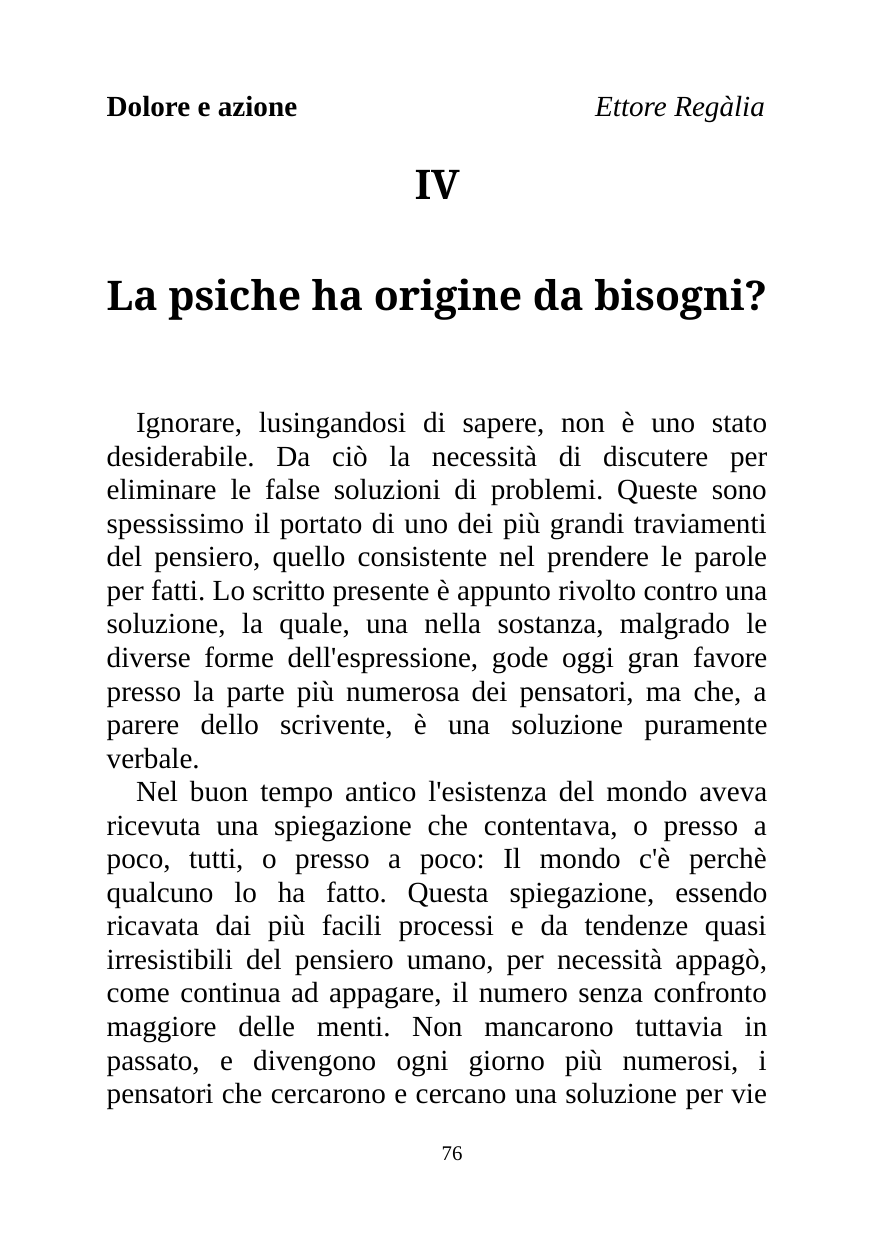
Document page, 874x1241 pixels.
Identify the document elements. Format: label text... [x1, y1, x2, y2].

text Nel buon tempo antico l'esistenza del mondo aveva ricevuta una spiegazione che contentava, o presso a poco, tutti, o presso a poco: Il mondo c'è perchè qualcuno lo ha fatto. Questa spiegazione, essendo ricavata dai più facili processi e da tendenze quasi irresistibili del pensiero umano, per necessità appagò, come continua ad appagare, il numero senza confronto maggiore delle menti. Non mancarono tuttavia in passato, e divengono ogni giorno più numerosi, i pensatori che cercarono e cercano una soluzione per vie [106, 774, 768, 1110]
text Ignorare, lusingandosi di sapere, non è uno stato desiderabile. Da ciò la necessità di discutere per eliminare le false soluzioni di problemi. Queste sono spessissimo il portato di uno dei più grandi traviamenti del pensiero, quello consistente nel prendere le parole per fatti. Lo scritto presente è appunto rivolto contro una soluzione, la quale, una nella sostanza, malgrado le diverse forme dell'espressione, gode oggi gran favore presso la parte più numerosa dei pensatori, ma che, a parere dello scrivente, è una soluzione puramente verbale. [106, 405, 768, 774]
subtitle IV La psiche ha origine da bisogni? [106, 156, 768, 323]
